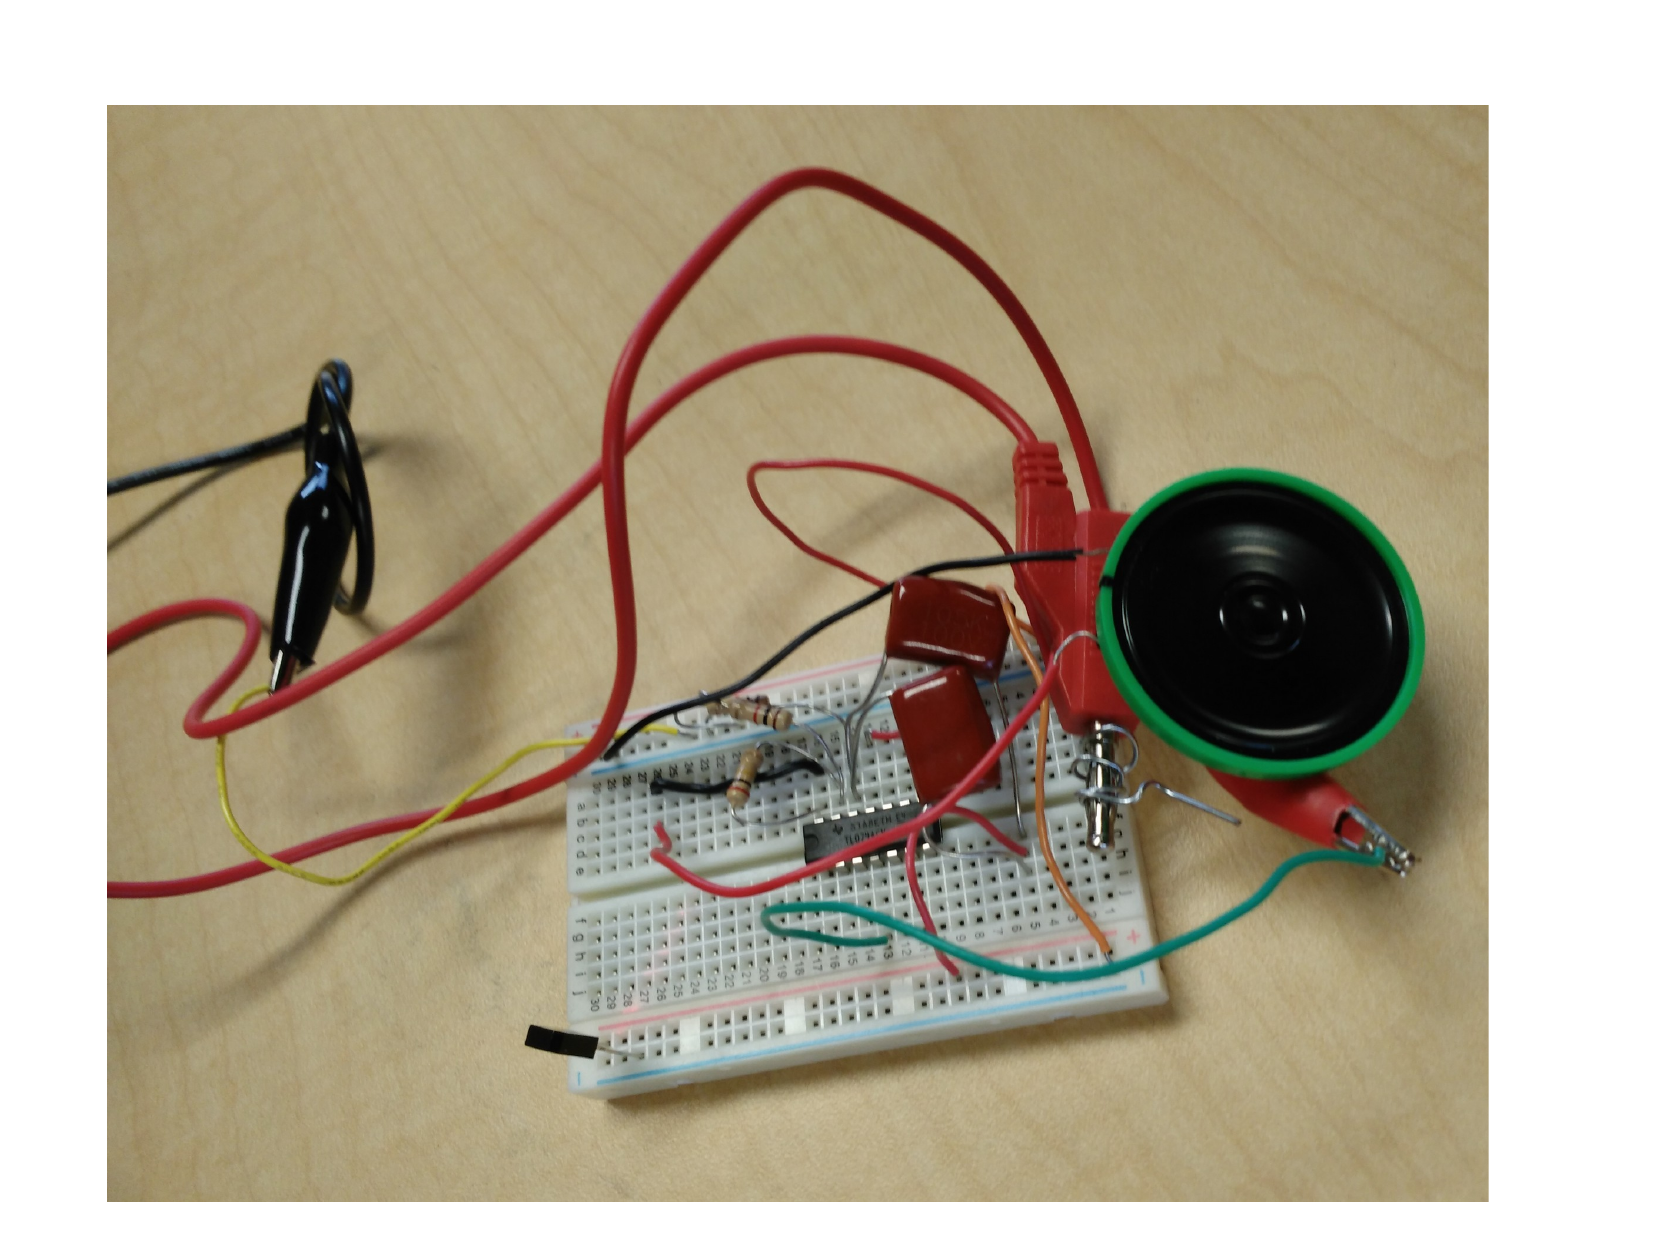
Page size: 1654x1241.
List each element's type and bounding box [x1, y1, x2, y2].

picture [107, 105, 1489, 1202]
